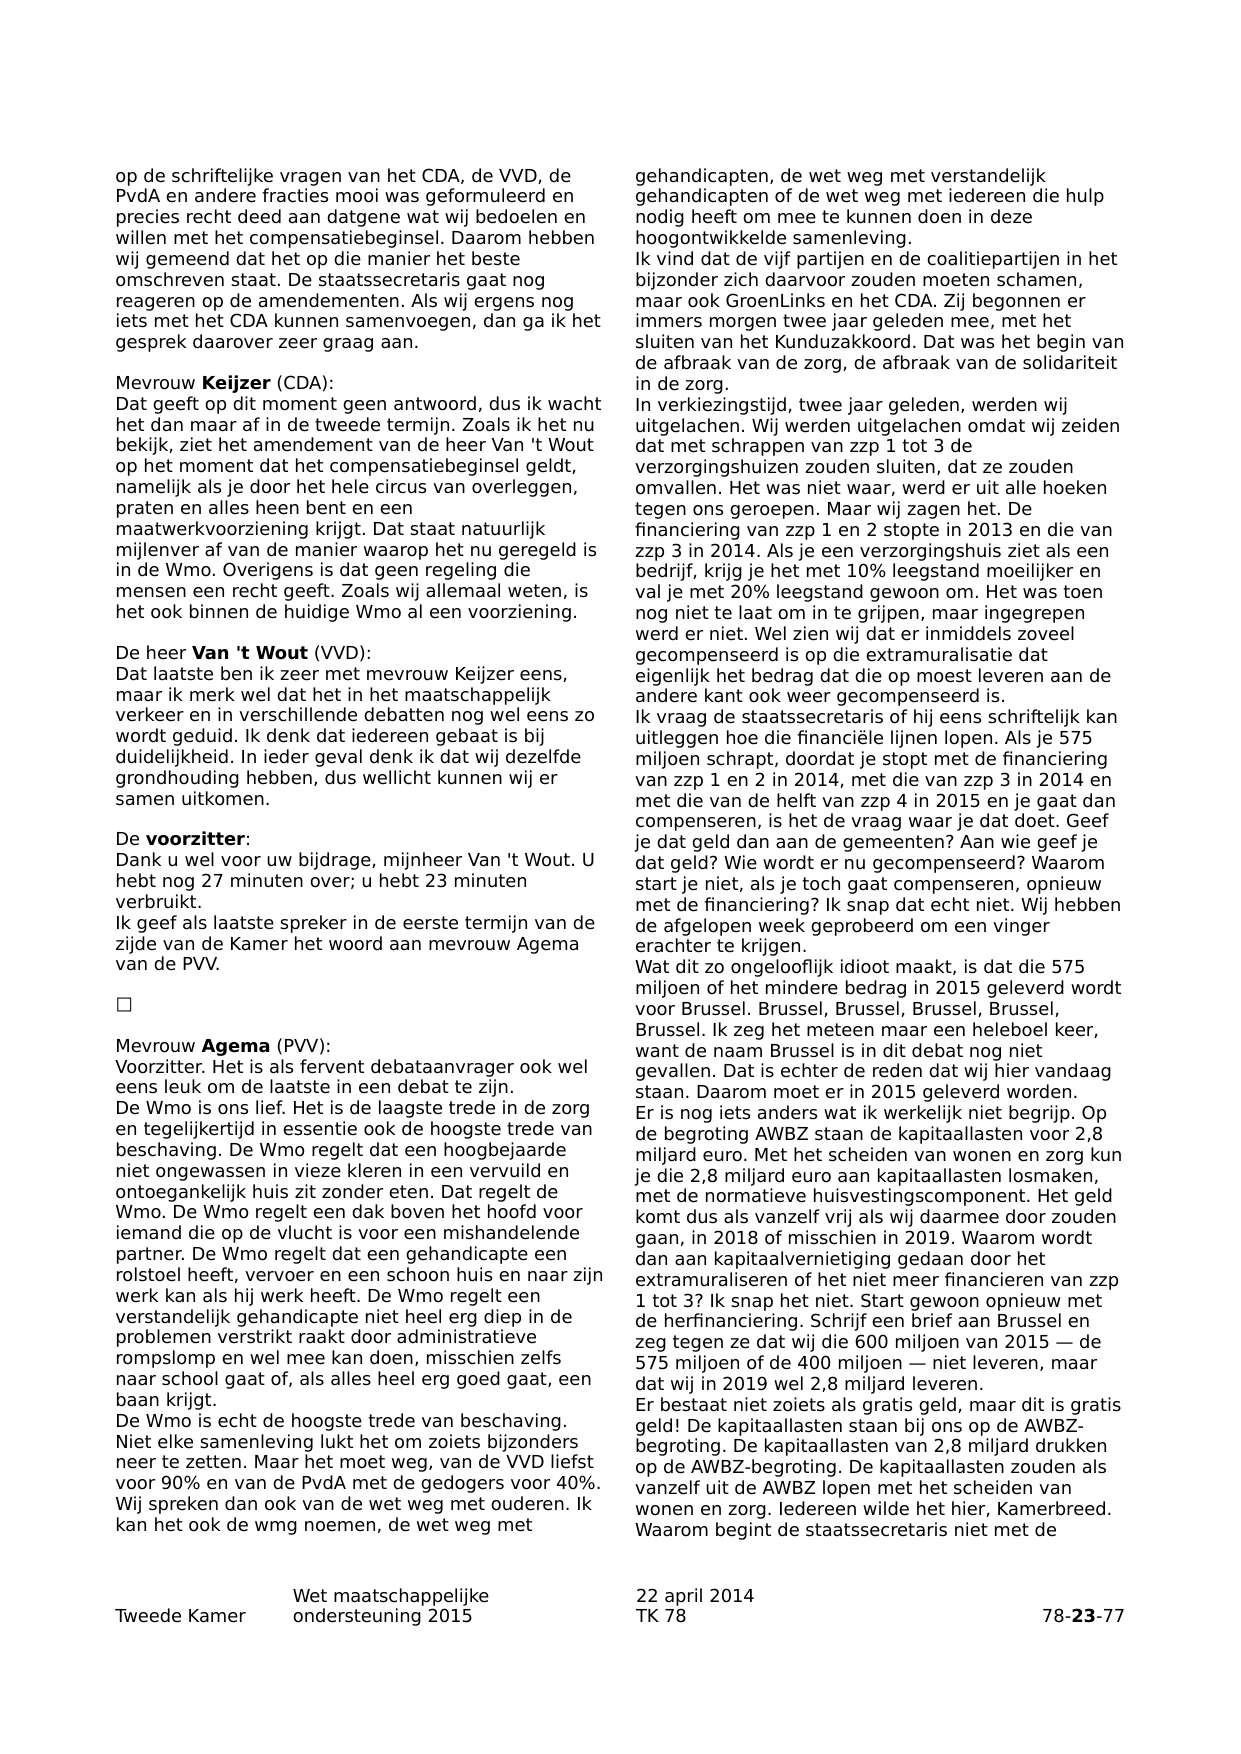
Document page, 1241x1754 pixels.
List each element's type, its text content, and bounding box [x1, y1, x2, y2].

text De voorzitter: [115, 829, 605, 850]
text gehandicapten, de wet weg met verstandelijk gehandicapten of de wet weg met iedereen die hulp nodig heeft om mee te kunnen doen in deze hoogontwikkelde samenleving. [635, 165, 1125, 249]
text De heer Van 't Wout (VVD): [115, 643, 605, 663]
text Wat dit zo ongelooflijk idioot maakt, is dat die 575 miljoen of het mindere bedrag in 2015 geleverd wordt voor Brussel. Brussel, Brussel, Brussel, Brussel, Brussel. Ik zeg het meteen maar een heleboel keer, want de naam Brussel is in dit debat nog niet gevallen. Dat is echter de reden dat wij hier vandaag staan. Daarom moet er in 2015 geleverd worden. [635, 957, 1125, 1103]
text Mevrouw Keijzer (CDA): [115, 373, 605, 393]
text Ik geef als laatste spreker in de eerste termijn van de zijde van de Kamer het woord aan mevrouw Agema van de PVV. [115, 912, 605, 975]
text De Wmo is ons lief. Het is de laagste trede in de zorg en tegelijkertijd in essentie ook de hoogste trede van beschaving. De Wmo regelt dat een hoogbejaarde niet ongewassen in vieze kleren in een vervuild en ontoegankelijk huis zit zonder eten. Dat regelt de Wmo. De Wmo regelt een dak boven het hoofd voor iemand die op de vlucht is voor een mishandelende partner. De Wmo regelt dat een gehandicapte een rolstoel heeft, vervoer en een schoon huis en naar zijn werk kan als hij werk heeft. De Wmo regelt een verstandelijk gehandicapte niet heel erg diep in de problemen verstrikt raakt door administratieve rompslomp en wel mee kan doen, misschien zelfs naar school gaat of, als alles heel erg goed gaat, een baan krijgt. [115, 1098, 605, 1411]
text In verkiezingstijd, twee jaar geleden, werden wij uitgelachen. Wij werden uitgelachen omdat wij zeiden dat met schrappen van zzp 1 tot 3 de verzorgingshuizen zouden sluiten, dat ze zouden omvallen. Het was niet waar, werd er uit alle hoeken tegen ons geroepen. Maar wij zagen het. De financiering van zzp 1 en 2 stopte in 2013 en die van zzp 3 in 2014. Als je een verzorgingshuis ziet als een bedrijf, krijg je het met 10% leegstand moeilijker en val je met 20% leegstand gewoon om. Het was toen nog niet te laat om in te grijpen, maar ingegrepen werd er niet. Wel zien wij dat er inmiddels zoveel gecompenseerd is op die extramuralisatie dat eigenlijk het bedrag dat die op moest leveren aan de andere kant ook weer gecompenseerd is. [635, 394, 1125, 707]
text Mevrouw Agema (PVV): [115, 1036, 605, 1056]
text ⬜ [115, 995, 605, 1016]
text Ik vraag de staatssecretaris of hij eens schriftelijk kan uitleggen hoe die financiële lijnen lopen. Als je 575 miljoen schrapt, doordat je stopt met de financiering van zzp 1 en 2 in 2014, met die van zzp 3 in 2014 en met die van de helft van zzp 4 in 2015 en je gaat dan compenseren, is het de vraag waar je dat doet. Geef je dat geld dan aan de gemeenten? Aan wie geef je dat geld? Wie wordt er nu gecompenseerd? Waarom start je niet, als je toch gaat compenseren, opnieuw met de financiering? Ik snap dat echt niet. Wij hebben de afgelopen week geprobeerd om een vinger erachter te krijgen. [635, 707, 1125, 957]
text Ik vind dat de vijf partijen en de coalitiepartijen in het bijzonder zich daarvoor zouden moeten schamen, maar ook GroenLinks en het CDA. Zij begonnen er immers morgen twee jaar geleden mee, met het sluiten van het Kunduzakkoord. Dat was het begin van de afbraak van de zorg, de afbraak van de solidariteit in de zorg. [635, 249, 1125, 394]
text Dat laatste ben ik zeer met mevrouw Keijzer eens, maar ik merk wel dat het in het maatschappelijk verkeer en in verschillende debatten nog wel eens zo wordt geduid. Ik denk dat iedereen gebaat is bij duidelijkheid. In ieder geval denk ik dat wij dezelfde grondhouding hebben, dus wellicht kunnen wij er samen uitkomen. [115, 663, 605, 809]
text Dat geeft op dit moment geen antwoord, dus ik wacht het dan maar af in de tweede termijn. Zoals ik het nu bekijk, ziet het amendement van de heer Van 't Wout op het moment dat het compensatiebeginsel geldt, namelijk als je door het hele circus van overleggen, praten en alles heen bent en een maatwerkvoorziening krijgt. Dat staat natuurlijk mijlenver af van de manier waarop het nu geregeld is in de Wmo. Overigens is dat geen regeling die mensen een recht geeft. Zoals wij allemaal weten, is het ook binnen de huidige Wmo al een voorziening. [115, 393, 605, 623]
text Er is nog iets anders wat ik werkelijk niet begrijp. Op de begroting AWBZ staan de kapitaallasten voor 2,8 miljard euro. Met het scheiden van wonen en zorg kun je die 2,8 miljard euro aan kapitaallasten losmaken, met de normatieve huisvestingscomponent. Het geld komt dus als vanzelf vrij als wij daarmee door zouden gaan, in 2018 of misschien in 2019. Waarom wordt dan aan kapitaalvernietiging gedaan door het extramuraliseren of het niet meer financieren van zzp 1 tot 3? Ik snap het niet. Start gewoon opnieuw met de herfinanciering. Schrijf een brief aan Brussel en zeg tegen ze dat wij die 600 miljoen van 2015 — de 575 miljoen of de 400 miljoen — niet leveren, maar dat wij in 2019 wel 2,8 miljard leveren. [635, 1103, 1125, 1394]
text Dank u wel voor uw bijdrage, mijnheer Van 't Wout. U hebt nog 27 minuten over; u hebt 23 minuten verbruikt. [115, 850, 605, 912]
text De Wmo is echt de hoogste trede van beschaving. Niet elke samenleving lukt het om zoiets bijzonders neer te zetten. Maar het moet weg, van de VVD liefst voor 90% en van de PvdA met de gedogers voor 40%. Wij spreken dan ook van de wet weg met ouderen. Ik kan het ook de wmg noemen, de wet weg met [115, 1411, 605, 1536]
text Voorzitter. Het is als fervent debataanvrager ook wel eens leuk om de laatste in een debat te zijn. [115, 1056, 605, 1098]
text op de schriftelijke vragen van het CDA, de VVD, de PvdA en andere fracties mooi was geformuleerd en precies recht deed aan datgene wat wij bedoelen en willen met het compensatiebeginsel. Daarom hebben wij gemeend dat het op die manier het beste omschreven staat. De staatssecretaris gaat nog reageren op de amendementen. Als wij ergens nog iets met het CDA kunnen samenvoegen, dan ga ik het gesprek daarover zeer graag aan. [115, 165, 605, 353]
text Er bestaat niet zoiets als gratis geld, maar dit is gratis geld! De kapitaallasten staan bij ons op de AWBZ-begroting. De kapitaallasten van 2,8 miljard drukken op de AWBZ-begroting. De kapitaallasten zouden als vanzelf uit de AWBZ lopen met het scheiden van wonen en zorg. Iedereen wilde het hier, Kamerbreed. Waarom begint de staatssecretaris niet met de [635, 1394, 1125, 1540]
